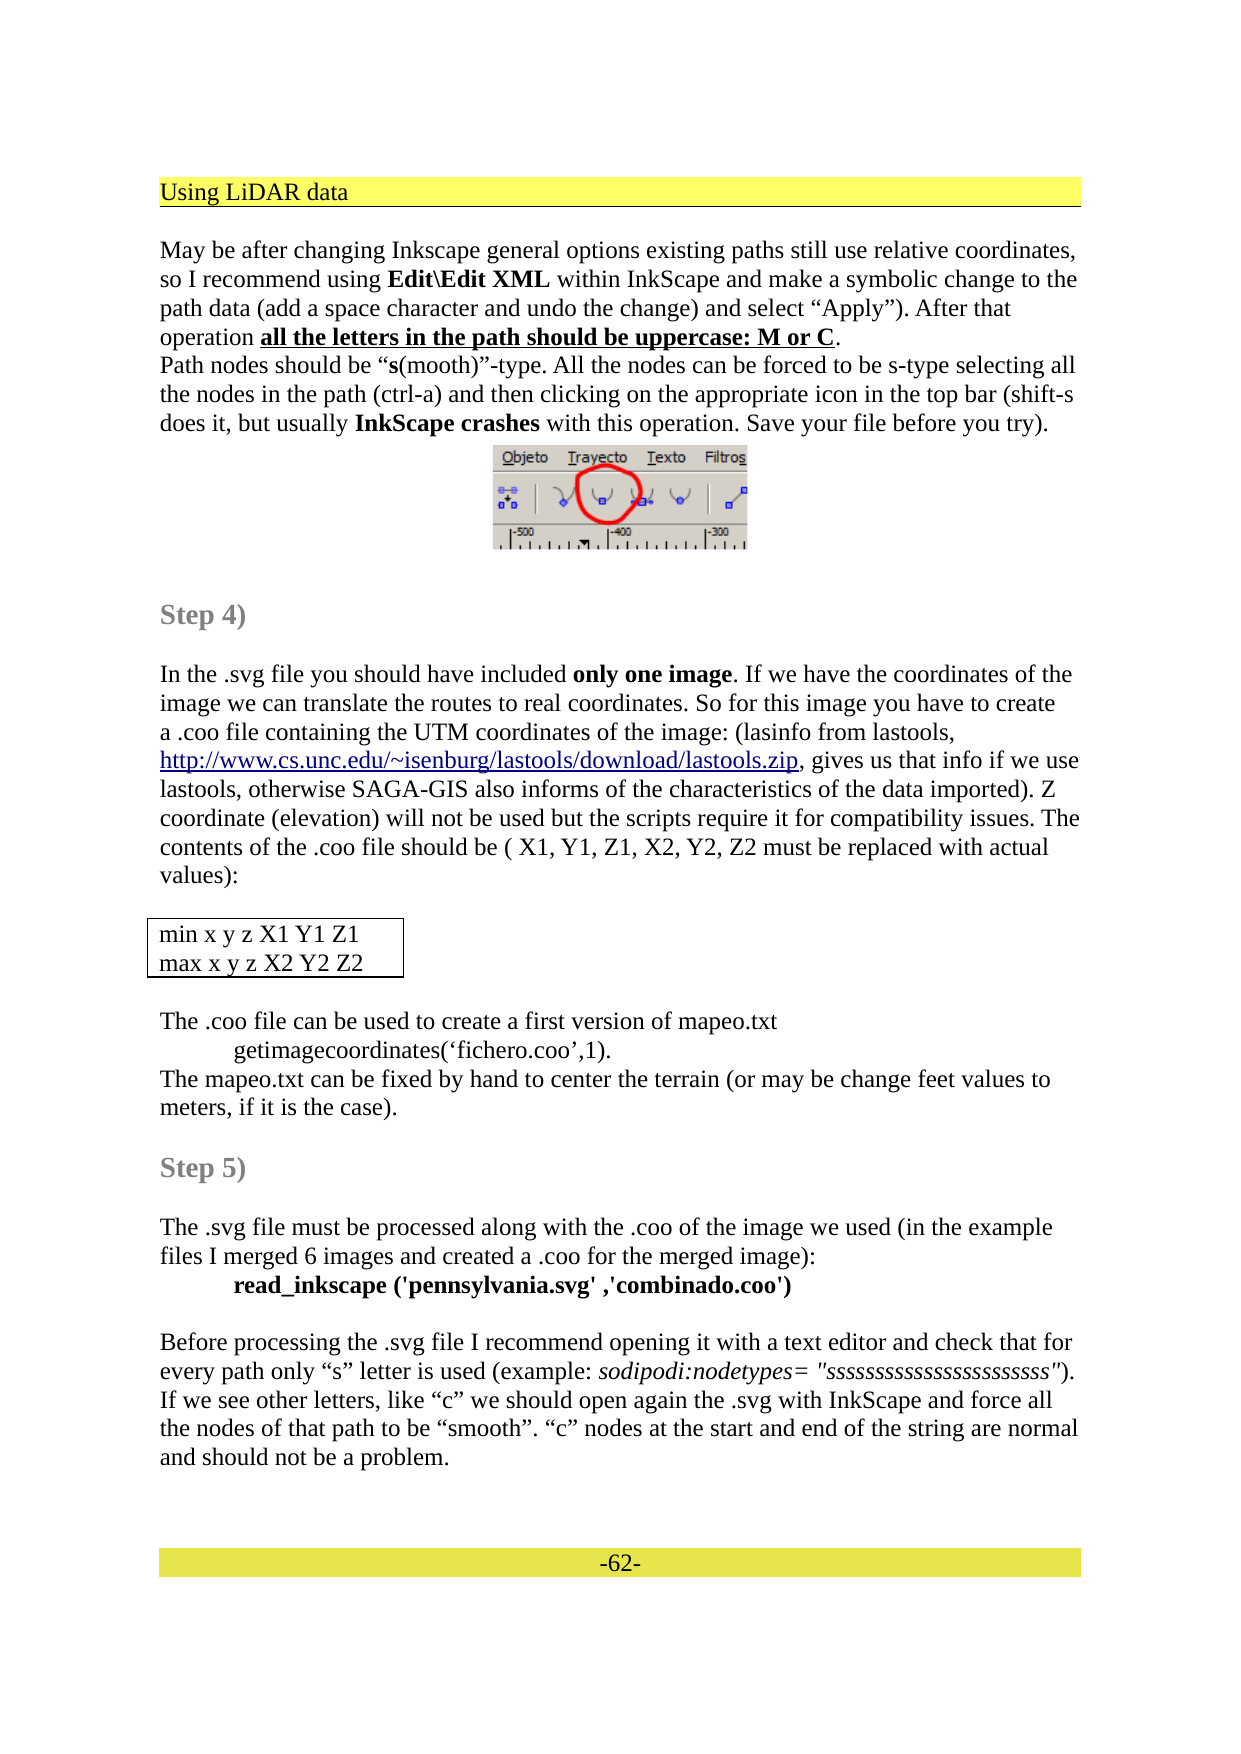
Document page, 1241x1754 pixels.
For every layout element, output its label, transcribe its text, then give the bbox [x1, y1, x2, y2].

text The mapeo.txt can be fixed by hand to center the terrain (or may be change feet values to meters, if it is the case). [159, 1064, 1081, 1121]
text May be after changing Inkscape general options existing paths still use relative coordinates, so I recommend using Edit\Edit XML within InkScape and make a symbolic change to the path data (add a space character and undo the change) and select “Apply”). After that operation all the letters in the path should be uppercase: M or C. [159, 236, 1081, 351]
text getimagecoordinates(‘fichero.coo’,1). [159, 1035, 1081, 1064]
table_header min x y z X1 Y1 Z1 max x y z X2 Y2 Z2 [148, 919, 403, 976]
text The .coo file can be used to create a first version of mapeo.txt [159, 1006, 1081, 1035]
text Path nodes should be “s(mooth)”-type. All the nodes can be forced to be s-type selecting all the nodes in the path (ctrl-a) and then clicking on the appropriate icon in the top bar (shift-s does it, but usually InkScape crashes with this operation. Save your file before you try). [159, 351, 1081, 437]
text read_inkscape ('pennsylvania.svg' ,'combinado.coo') [159, 1270, 1081, 1298]
text Before processing the .svg file I recommend opening it with a text editor and check that for every path only “s” letter is used (example: sodipodi:nodetypes= "sssssssssssssssssssssss"). If we see other letters, like “c” we should open again the .svg with InkScape and force all the nodes of that path to be “smooth”. “c” nodes at the start and end of the string are normal and should not be a problem. [159, 1327, 1081, 1471]
subtitle Step 4) [159, 597, 1081, 630]
picture [492, 445, 748, 559]
text The .svg file must be processed along with the .coo of the image we used (in the example files I merged 6 images and created a .coo for the merged image): [159, 1212, 1081, 1270]
subtitle Step 5) [159, 1150, 1081, 1183]
text In the .svg file you should have included only one image. If we have the coordinates of the image we can translate the routes to real coordinates. So for this image you have to create a .coo file containing the UTM coordinates of the image: (lasinfo from lastools, http://www.cs.unc.edu/~isenburg/lastools/download/lastools.zip, gives us that info if we use lastools, otherwise SAGA-GIS also informs of the characteristics of the data imported). Z coordinate (elevation) will not be used but the scripts require it for compatibility issues. The contents of the .coo file should be ( X1, Y1, Z1, X2, Y2, Z2 must be replaced with actual values): [159, 659, 1081, 889]
